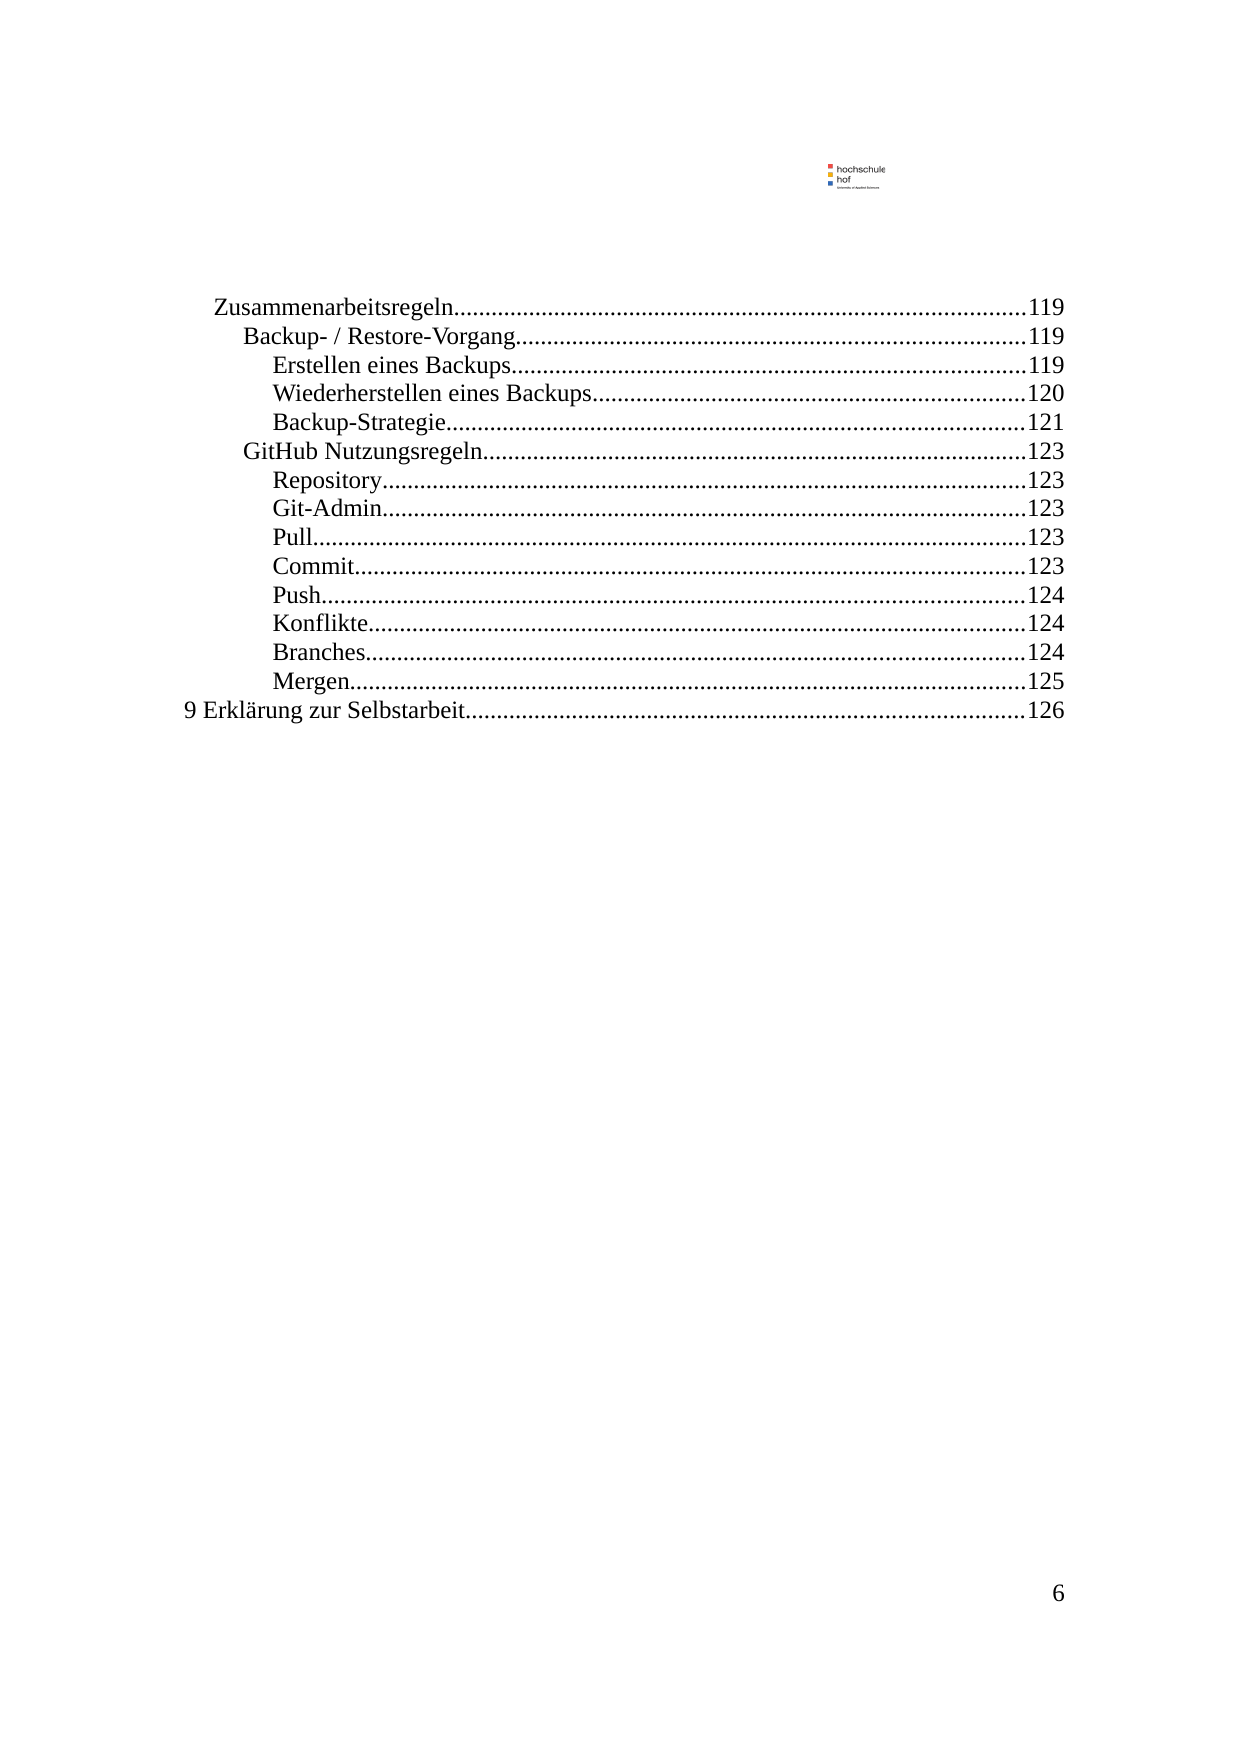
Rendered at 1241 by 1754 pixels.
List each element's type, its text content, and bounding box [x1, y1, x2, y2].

text Mergen 125 [272, 666, 1064, 695]
text Erstellen eines Backups 119 [272, 350, 1064, 378]
text Git-Admin 123 [272, 493, 1064, 522]
text Push 124 [272, 580, 1064, 608]
text Backup-Strategie 121 [272, 407, 1064, 436]
text 9 Erklärung zur Selbstarbeit 126 [184, 695, 1064, 723]
text Pull 123 [272, 522, 1064, 551]
text GitHub Nutzungsregeln 123 [243, 436, 1064, 465]
picture [828, 164, 886, 189]
text Wiederherstellen eines Backups 120 [272, 378, 1064, 407]
text Zusammenarbeitsregeln 119 [213, 292, 1064, 321]
text Konflikte 124 [272, 608, 1064, 637]
text Backup- / Restore-Vorgang 119 [243, 321, 1064, 350]
text Commit 123 [272, 551, 1064, 580]
text Branches 124 [272, 637, 1064, 666]
text Repository 123 [272, 465, 1064, 493]
